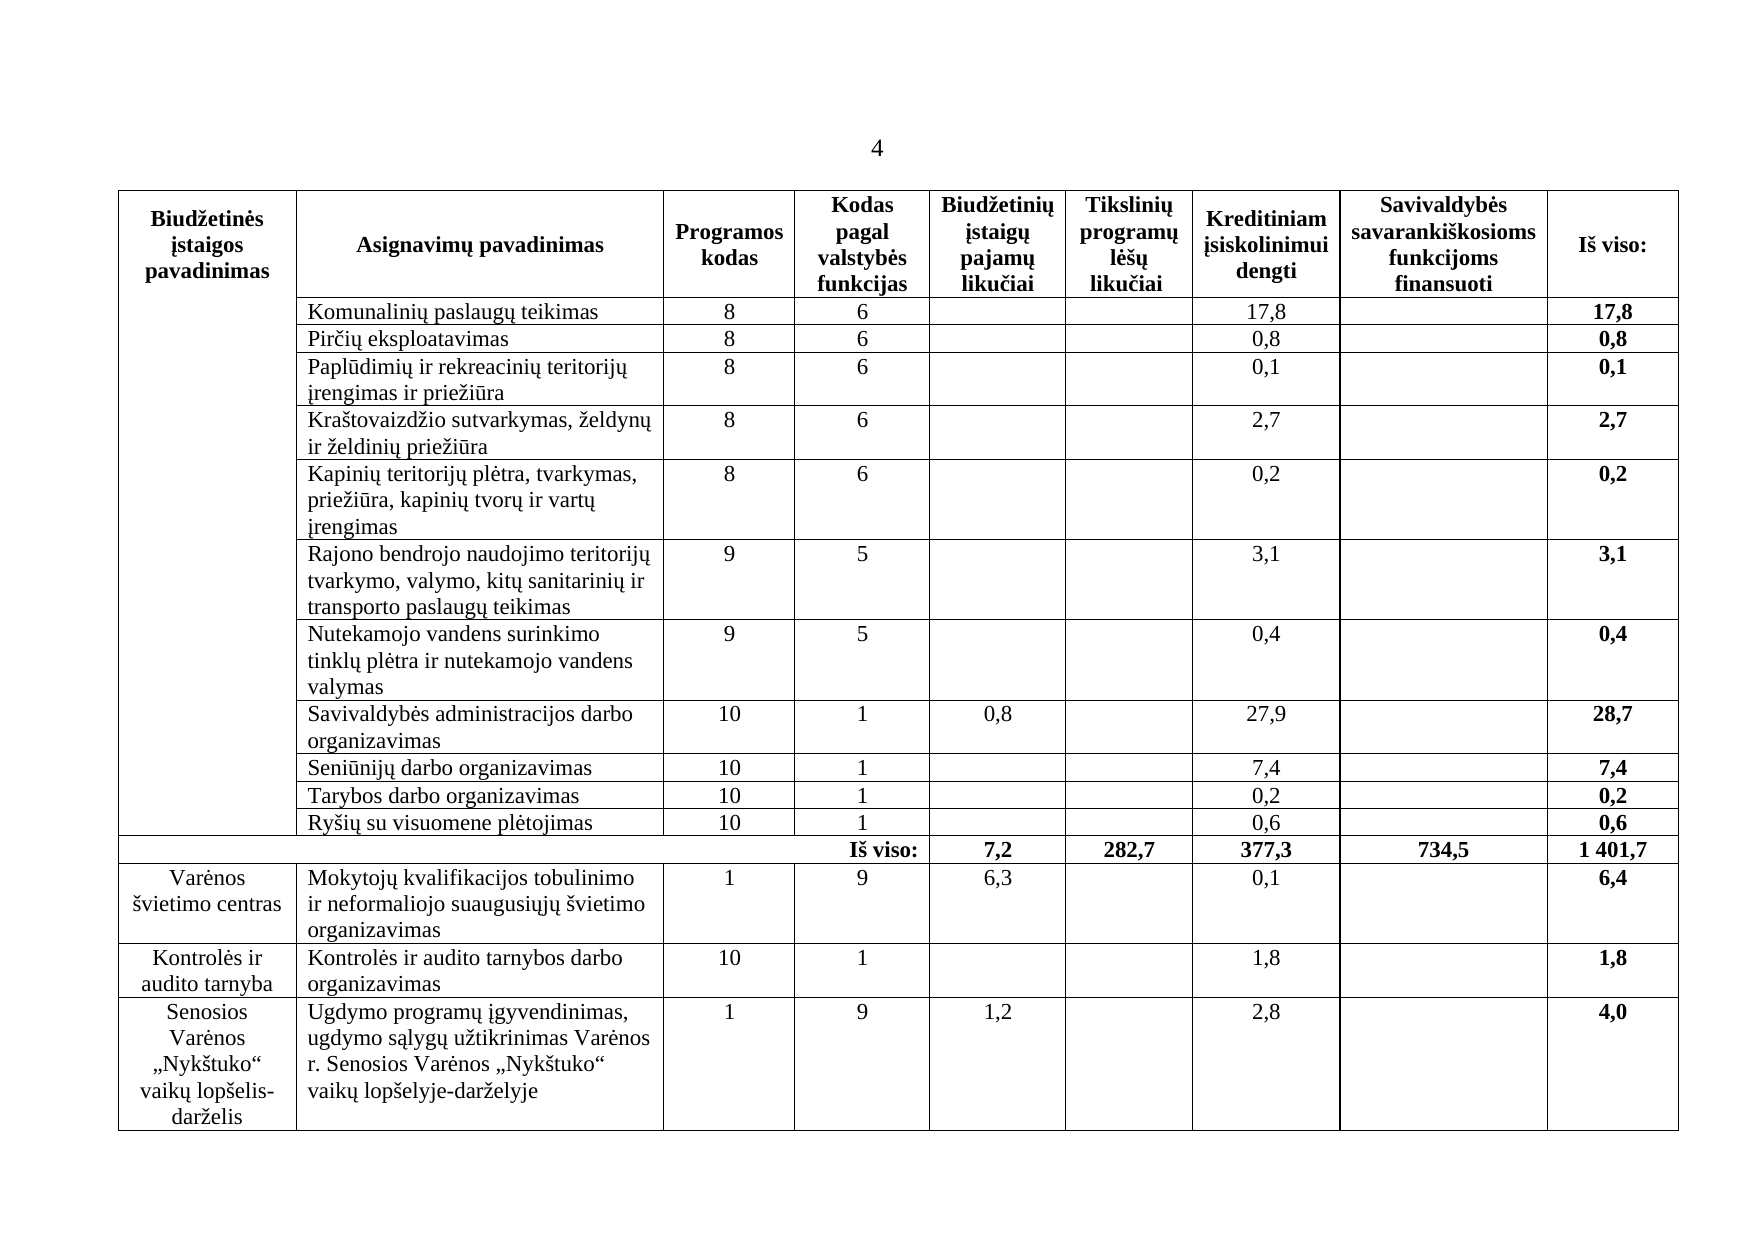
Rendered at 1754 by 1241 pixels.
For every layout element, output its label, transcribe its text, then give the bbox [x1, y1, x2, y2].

table_cell 28,7 [1548, 701, 1678, 753]
table_cell 10 [664, 701, 794, 753]
table_cell [119, 297, 296, 324]
table_cell 0,1 [1193, 864, 1339, 943]
table_cell [930, 298, 1065, 324]
table_cell 8 [664, 406, 794, 459]
table_cell 6 [795, 298, 929, 324]
table_cell 2,8 [1193, 998, 1339, 1129]
table_header Biudžetinės įstaigos pavadinimas [119, 191, 296, 297]
table_cell [1066, 540, 1192, 619]
table_cell Varėnos švietimo centras [119, 864, 296, 943]
table_cell [1066, 944, 1192, 997]
table_cell [1066, 353, 1192, 405]
table_cell 2,7 [1548, 406, 1678, 459]
table_cell 0,4 [1193, 620, 1339, 699]
table_cell Ugdymo programų įgyvendinimas, ugdymo sąlygų užtikrinimas Varėnos r. Senosios Varėnos „Nykštuko“ vaikų lopšelyje-darželyje [297, 998, 663, 1129]
table_cell [930, 620, 1065, 699]
table_cell 0,8 [1548, 325, 1678, 352]
table_header Kreditiniam įsiskolinimui dengti [1193, 191, 1339, 297]
table_cell 6 [795, 460, 929, 539]
table_cell Paplūdimių ir rekreacinių teritorijų įrengimas ir priežiūra [297, 353, 663, 405]
table_cell 5 [795, 540, 929, 619]
table_cell Komunalinių paslaugų teikimas [297, 298, 663, 324]
table_cell 10 [664, 809, 794, 835]
table_cell 0,1 [1548, 353, 1678, 405]
table_cell Tarybos darbo organizavimas [297, 782, 663, 808]
table_cell 1 [795, 944, 929, 997]
table_cell 1,8 [1548, 944, 1678, 997]
table_cell [119, 405, 296, 459]
table_cell 0,2 [1548, 460, 1678, 539]
table_cell [119, 324, 296, 352]
table_cell 2,7 [1193, 406, 1339, 459]
table_cell [930, 325, 1065, 352]
table_cell 0,1 [1193, 353, 1339, 405]
table_cell 8 [664, 325, 794, 352]
table_cell [119, 352, 296, 405]
table_cell [1066, 809, 1192, 835]
table_cell 8 [664, 298, 794, 324]
table_cell [119, 700, 296, 753]
table_cell Kapinių teritorijų plėtra, tvarkymas, priežiūra, kapinių tvorų ir vartų įrengimas [297, 460, 663, 539]
table_cell 17,8 [1193, 298, 1339, 324]
table_cell Kraštovaizdžio sutvarkymas, želdynų ir želdinių priežiūra [297, 406, 663, 459]
table_cell [930, 754, 1065, 781]
table_cell 282,7 [1066, 836, 1192, 863]
table_cell 3,1 [1548, 540, 1678, 619]
table_cell 10 [664, 782, 794, 808]
table_cell [1341, 460, 1547, 539]
table_cell [119, 781, 296, 808]
table_cell 7,2 [930, 836, 1065, 863]
table_cell [1341, 809, 1547, 835]
table_cell 6 [795, 353, 929, 405]
table_cell [1066, 864, 1192, 943]
table_cell 6,4 [1548, 864, 1678, 943]
table_cell 734,5 [1341, 836, 1547, 863]
table_cell 0,2 [1548, 782, 1678, 808]
table_cell [930, 540, 1065, 619]
table_cell 6,3 [930, 864, 1065, 943]
table_cell [1341, 754, 1547, 781]
table_cell [1341, 998, 1547, 1129]
table_cell 9 [664, 540, 794, 619]
table_cell [930, 809, 1065, 835]
table_cell 17,8 [1548, 298, 1678, 324]
table_cell Kontrolės ir audito tarnyba [119, 944, 296, 997]
table_cell [1341, 353, 1547, 405]
table_cell [1341, 782, 1547, 808]
table_cell 1 401,7 [1548, 836, 1678, 863]
table_cell [1341, 298, 1547, 324]
table_cell [1341, 325, 1547, 352]
table_cell 6 [795, 325, 929, 352]
table_cell [1066, 460, 1192, 539]
table_cell 4,0 [1548, 998, 1678, 1129]
table_cell 3,1 [1193, 540, 1339, 619]
table_cell [1066, 782, 1192, 808]
table_cell [119, 753, 296, 781]
table_cell 9 [795, 998, 929, 1129]
table_cell 0,8 [1193, 325, 1339, 352]
table_cell 377,3 [1193, 836, 1339, 863]
table_cell [930, 782, 1065, 808]
table_cell [1341, 540, 1547, 619]
table_cell [119, 619, 296, 699]
table_cell 1 [795, 809, 929, 835]
table_cell 5 [795, 620, 929, 699]
table_cell [1066, 998, 1192, 1129]
table_header Savivaldybės savarankiškosioms funkcijoms finansuoti [1341, 191, 1547, 297]
table_cell [1066, 620, 1192, 699]
table_cell 6 [795, 406, 929, 459]
table_cell 7,4 [1548, 754, 1678, 781]
table_cell [1066, 406, 1192, 459]
table_cell 10 [664, 944, 794, 997]
table_cell [119, 539, 296, 619]
table_cell [1066, 701, 1192, 753]
table_cell [930, 460, 1065, 539]
table_cell Ryšių su visuomene plėtojimas [297, 809, 663, 835]
table_cell 0,4 [1548, 620, 1678, 699]
table_cell [1341, 701, 1547, 753]
table_cell 1 [795, 754, 929, 781]
table_cell [1341, 406, 1547, 459]
table_cell 8 [664, 460, 794, 539]
table_cell [930, 944, 1065, 997]
table_cell Rajono bendrojo naudojimo teritorijų tvarkymo, valymo, kitų sanitarinių ir transporto paslaugų teikimas [297, 540, 663, 619]
table_cell [1066, 754, 1192, 781]
table_cell [1341, 944, 1547, 997]
table_cell 0,2 [1193, 460, 1339, 539]
table_cell 1 [664, 864, 794, 943]
table_cell [1066, 298, 1192, 324]
table_cell Seniūnijų darbo organizavimas [297, 754, 663, 781]
table_cell 1 [664, 998, 794, 1129]
table_cell Savivaldybės administracijos darbo organizavimas [297, 701, 663, 753]
table_header Kodas pagal valstybės funkcijas [795, 191, 929, 297]
table_header Iš viso: [1548, 191, 1678, 297]
table_cell [1066, 325, 1192, 352]
table_cell 1,8 [1193, 944, 1339, 997]
table_header Asignavimų pavadinimas [297, 191, 663, 297]
table_cell 1 [795, 782, 929, 808]
table_cell 27,9 [1193, 701, 1339, 753]
table_cell Iš viso: [119, 836, 929, 863]
table_cell 0,6 [1548, 809, 1678, 835]
table_cell 7,4 [1193, 754, 1339, 781]
table_cell [119, 459, 296, 539]
table_cell 0,2 [1193, 782, 1339, 808]
table_cell 1 [795, 701, 929, 753]
table_cell [930, 406, 1065, 459]
table_cell Nutekamojo vandens surinkimo tinklų plėtra ir nutekamojo vandens valymas [297, 620, 663, 699]
table_cell Pirčių eksploatavimas [297, 325, 663, 352]
table_cell [119, 808, 296, 835]
table_header Programos kodas [664, 191, 794, 297]
table_header Tikslinių programų lėšų likučiai [1066, 191, 1192, 297]
table_cell 0,8 [930, 701, 1065, 753]
table_cell 8 [664, 353, 794, 405]
table_cell Mokytojų kvalifikacijos tobulinimo ir neformaliojo suaugusiųjų švietimo organizavimas [297, 864, 663, 943]
table_cell 1,2 [930, 998, 1065, 1129]
table_cell 10 [664, 754, 794, 781]
table_cell 9 [664, 620, 794, 699]
table_cell [930, 353, 1065, 405]
table_cell 0,6 [1193, 809, 1339, 835]
table_cell [1341, 864, 1547, 943]
table_header Biudžetinių įstaigų pajamų likučiai [930, 191, 1065, 297]
table_cell Senosios Varėnos „Nykštuko“ vaikų lopšelis-darželis [119, 998, 296, 1129]
table_cell [1341, 620, 1547, 699]
table_cell Kontrolės ir audito tarnybos darbo organizavimas [297, 944, 663, 997]
table_cell 9 [795, 864, 929, 943]
